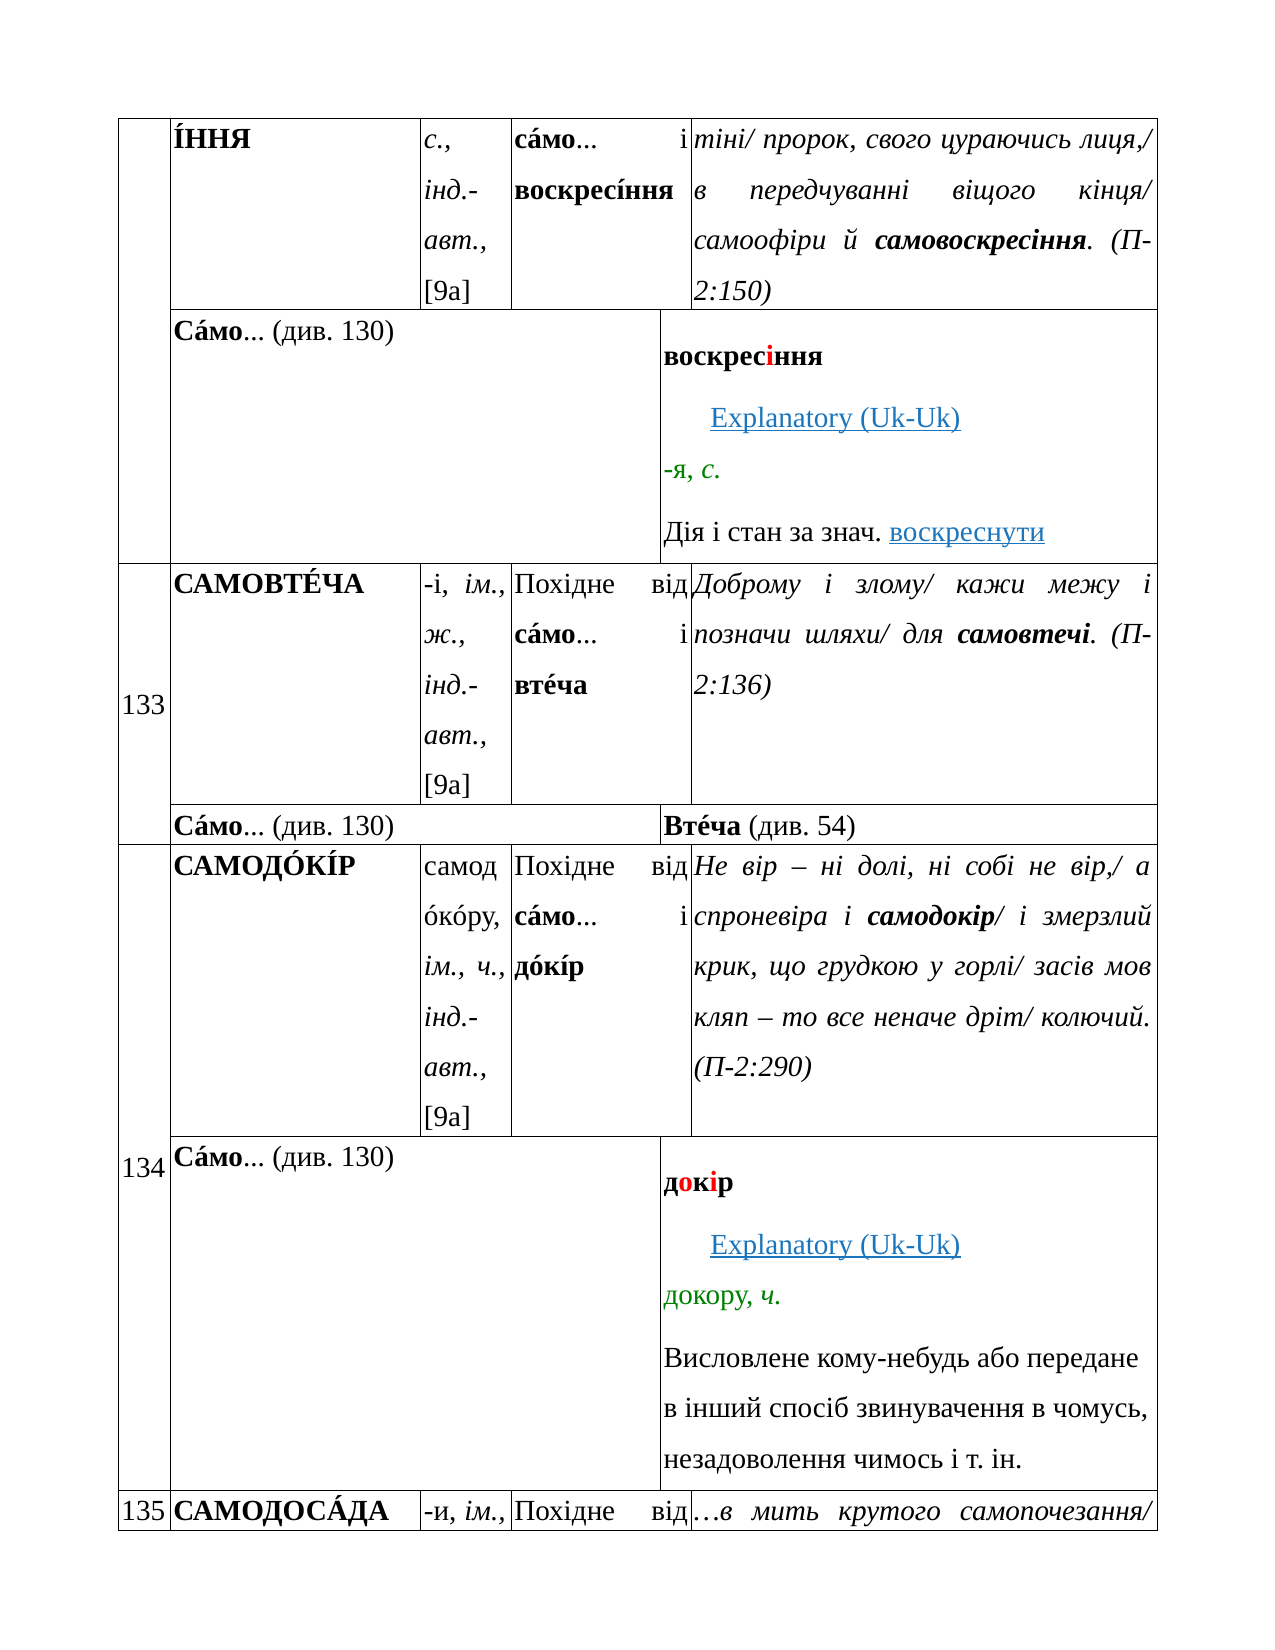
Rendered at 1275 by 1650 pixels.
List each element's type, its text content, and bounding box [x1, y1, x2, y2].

table_cell Похідне від сáмо... і дóкíр [512, 845, 691, 1136]
table_cell Похідне від сáмо... і втéча [512, 564, 691, 804]
table_cell Сáмо... (див. 130) [171, 1137, 660, 1490]
table_cell …в мить крутого самопочезання/ [692, 1491, 1157, 1530]
table_cell Доброму і злому/ кажи межу і позначи шляхи/ для самовтечі. (П-2:136) [692, 564, 1157, 804]
table_cell Самодóкíр [171, 845, 420, 1136]
table_cell 133 [119, 564, 170, 844]
table_cell Сáмо... (див. 130) [171, 310, 660, 563]
table_cell -и, ім., [421, 1491, 511, 1530]
table_cell íння [171, 119, 420, 309]
table_cell Самовтéча [171, 564, 420, 804]
table_cell Самодосáда [171, 1491, 420, 1530]
table_cell воскресіння Explanatory (Uk-Uk) -я, с. Дія і стан за знач. воскреснути [661, 310, 1157, 563]
table_cell с., інд.-авт., [9а] [421, 119, 511, 309]
table_cell Не вір – ні долі, ні собі не вір,/ а спроневіра і самодокір/ і змерзлий крик, що грудкою у горлі/ засів мов кляп – то все неначе дріт/ колючий. (П-2:290) [692, 845, 1157, 1136]
table_cell 134 [119, 845, 170, 1490]
table_cell [119, 119, 170, 563]
table_cell докір Explanatory (Uk-Uk) докору, ч. Висловлене кому-небудь або передане в інший спосіб звинувачення в чомусь, незадоволення чимось і т. ін. [661, 1137, 1157, 1490]
table_cell Похідне від [512, 1491, 691, 1530]
table_cell самодóкóру, ім., ч., інд.-авт., [9а] [421, 845, 511, 1136]
table_cell 135 [119, 1491, 170, 1530]
table_cell сáмо... і воскресíння [512, 119, 691, 309]
table_cell Сáмо... (див. 130) [171, 805, 660, 844]
table_cell Втéча (див. 54) [661, 805, 1157, 844]
table_cell -і, ім., ж., інд.-авт., [9а] [421, 564, 511, 804]
table_cell тіні/ пророк, свого цураючись лиця,/ в передчуванні віщого кінця/ самоофіри й самовоскресіння. (П-2:150) [692, 119, 1157, 309]
